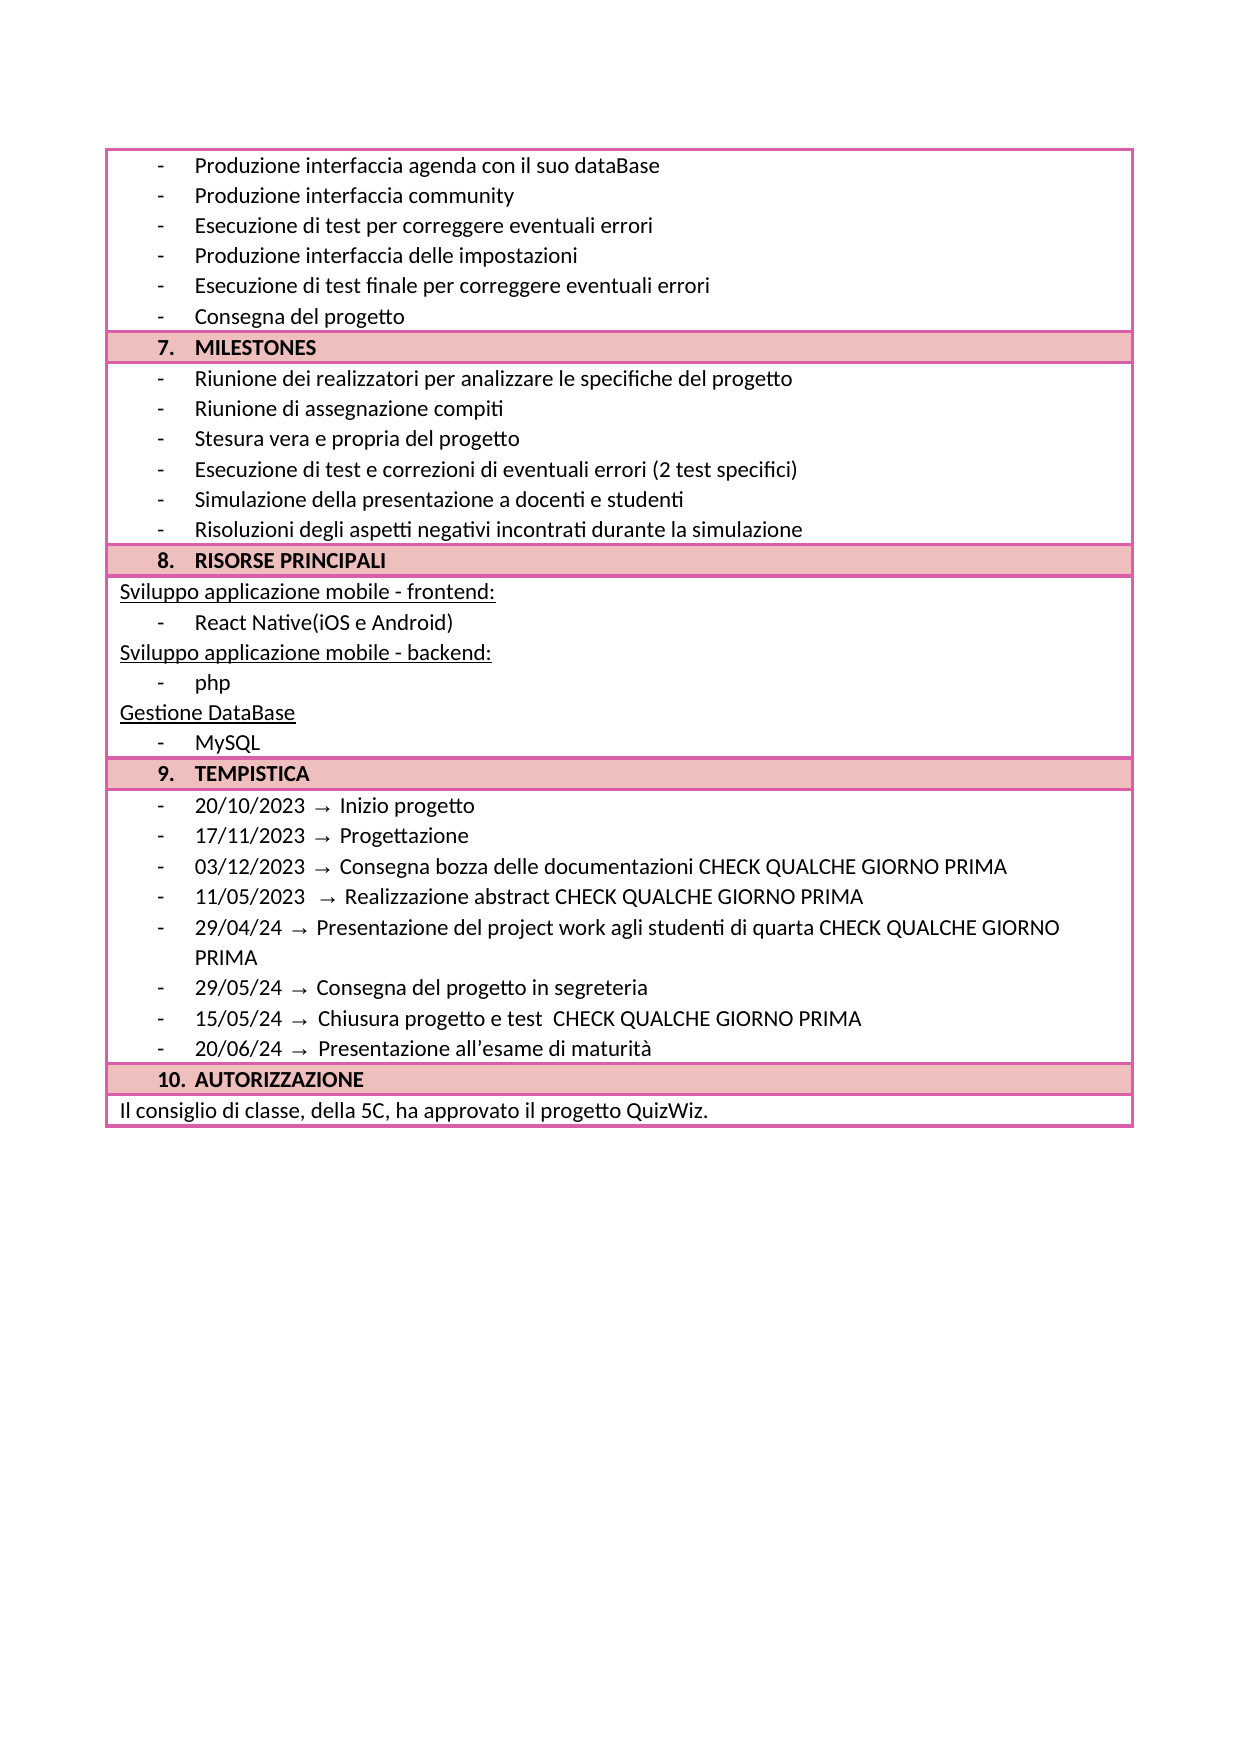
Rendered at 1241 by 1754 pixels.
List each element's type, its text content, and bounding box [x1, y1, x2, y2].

table_cell 20/10/2023 → Inizio progetto 17/11/2023 → Progettazione 03/12/2023 → Consegna bozza delle documentazioni CHECK QUALCHE GIORNO PRIMA 11/05/2023 → Realizzazione abstract CHECK QUALCHE GIORNO PRIMA 29/04/24 → Presentazione del project work agli studenti di quarta CHECK QUALCHE GIORNO PRIMA 29/05/24 → Consegna del progetto in segreteria 15/05/24 → Chiusura progetto e test CHECK QUALCHE GIORNO PRIMA 20/06/24 → Presentazione all’esame di maturità [108, 791, 1131, 1062]
table_cell Il consiglio di classe, della 5C, ha approvato il progetto QuizWiz. [108, 1096, 1131, 1124]
table_cell MILESTONES [108, 333, 1131, 361]
table_cell Riunione dei realizzatori per analizzare le specifiche del progetto Riunione di assegnazione compiti Stesura vera e propria del progetto Esecuzione di test e correzioni di eventuali errori (2 test specifici) Simulazione della presentazione a docenti e studenti Risoluzioni degli aspetti negativi incontrati durante la simulazione [108, 364, 1131, 543]
table_cell TEMPISTICA [108, 760, 1131, 788]
table_cell Sviluppo applicazione mobile - frontend: React Native(iOS e Android) Sviluppo applicazione mobile - backend: php Gestione DataBase MySQL [108, 578, 1131, 756]
table_cell Produzione interfaccia agenda con il suo dataBase Produzione interfaccia community Esecuzione di test per correggere eventuali errori Produzione interfaccia delle impostazioni Esecuzione di test finale per correggere eventuali errori Consegna del progetto [108, 151, 1131, 330]
table_cell AUTORIZZAZIONE [108, 1065, 1131, 1093]
table_cell RISORSE PRINCIPALI [108, 546, 1131, 574]
